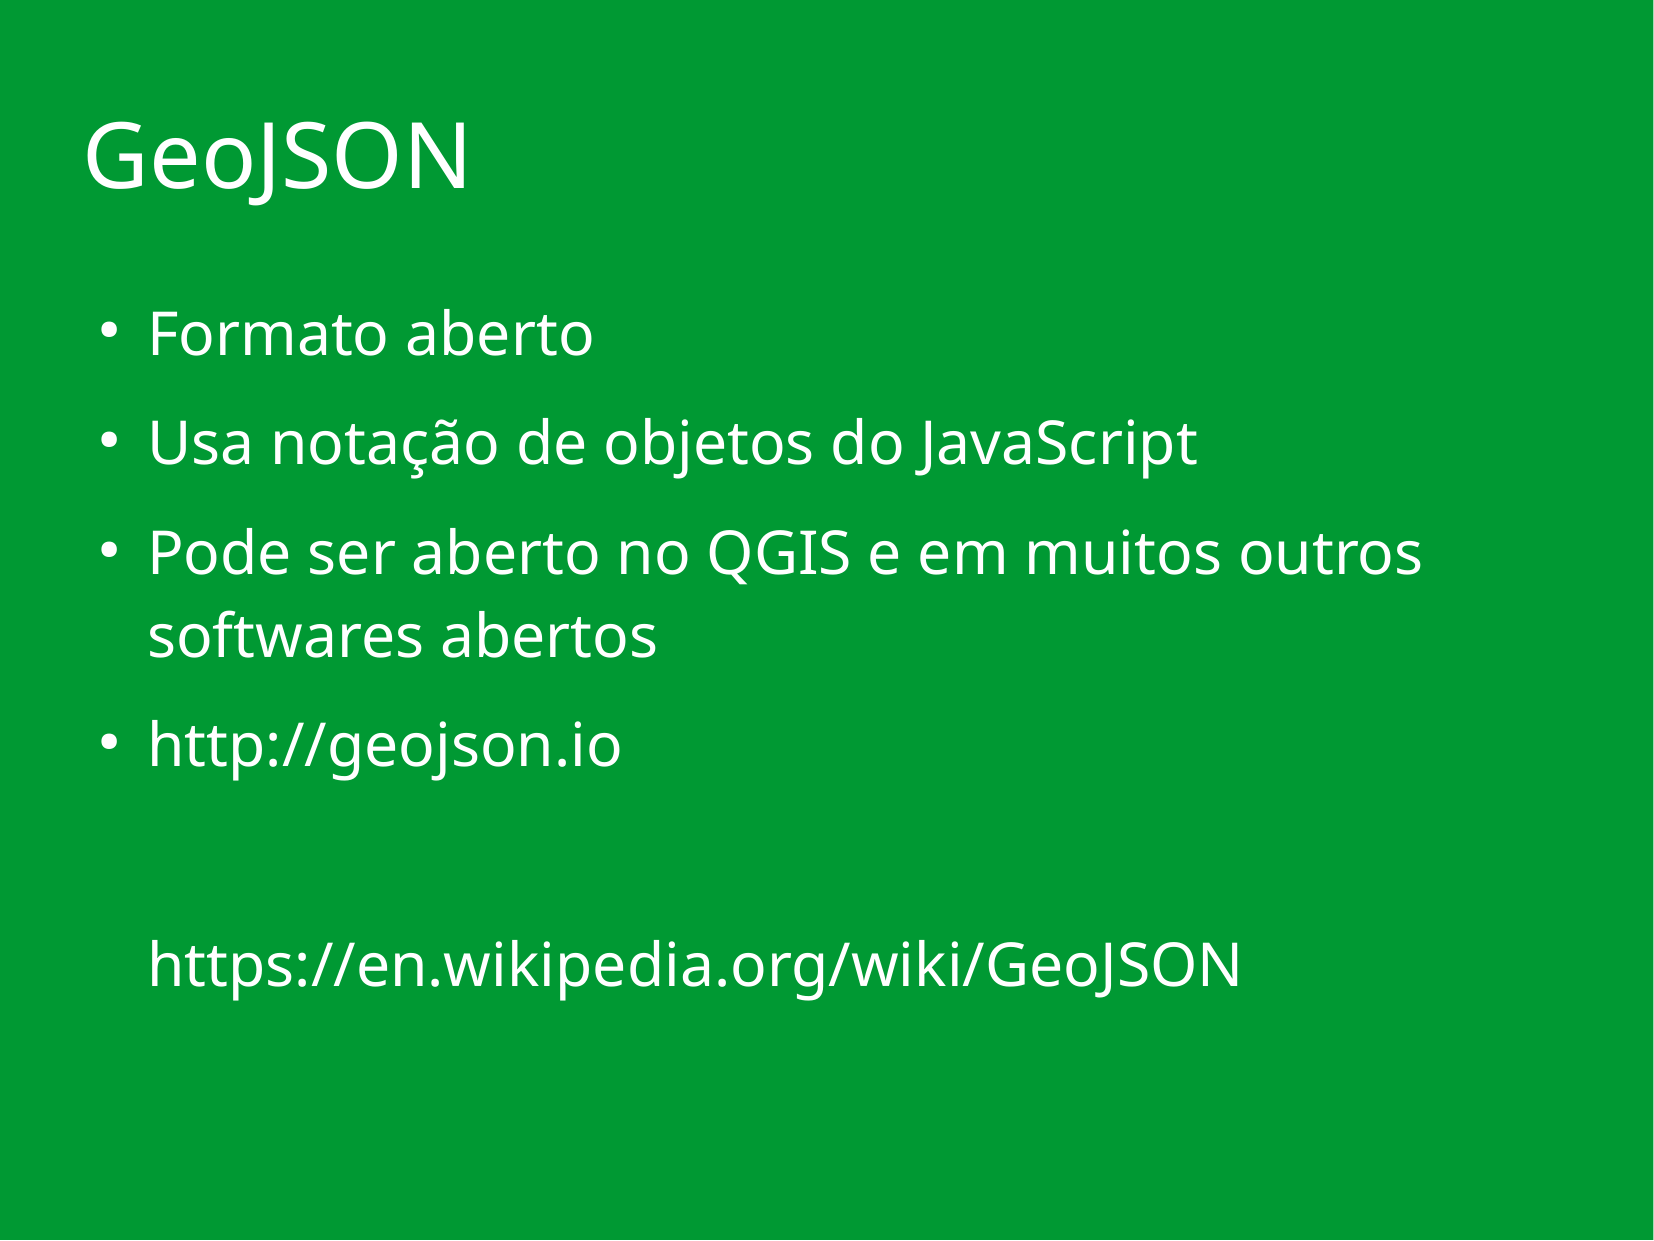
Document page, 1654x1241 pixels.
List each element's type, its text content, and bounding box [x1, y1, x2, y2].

title GeoJSON [82, 49, 1571, 257]
list Formato aberto Usa notação de objetos do JavaScript Pode ser aberto no QGIS e em muitos outros softwares abertos http://geojson.io https://en.wikipedia.org/wiki/GeoJSON [82, 290, 1571, 1010]
